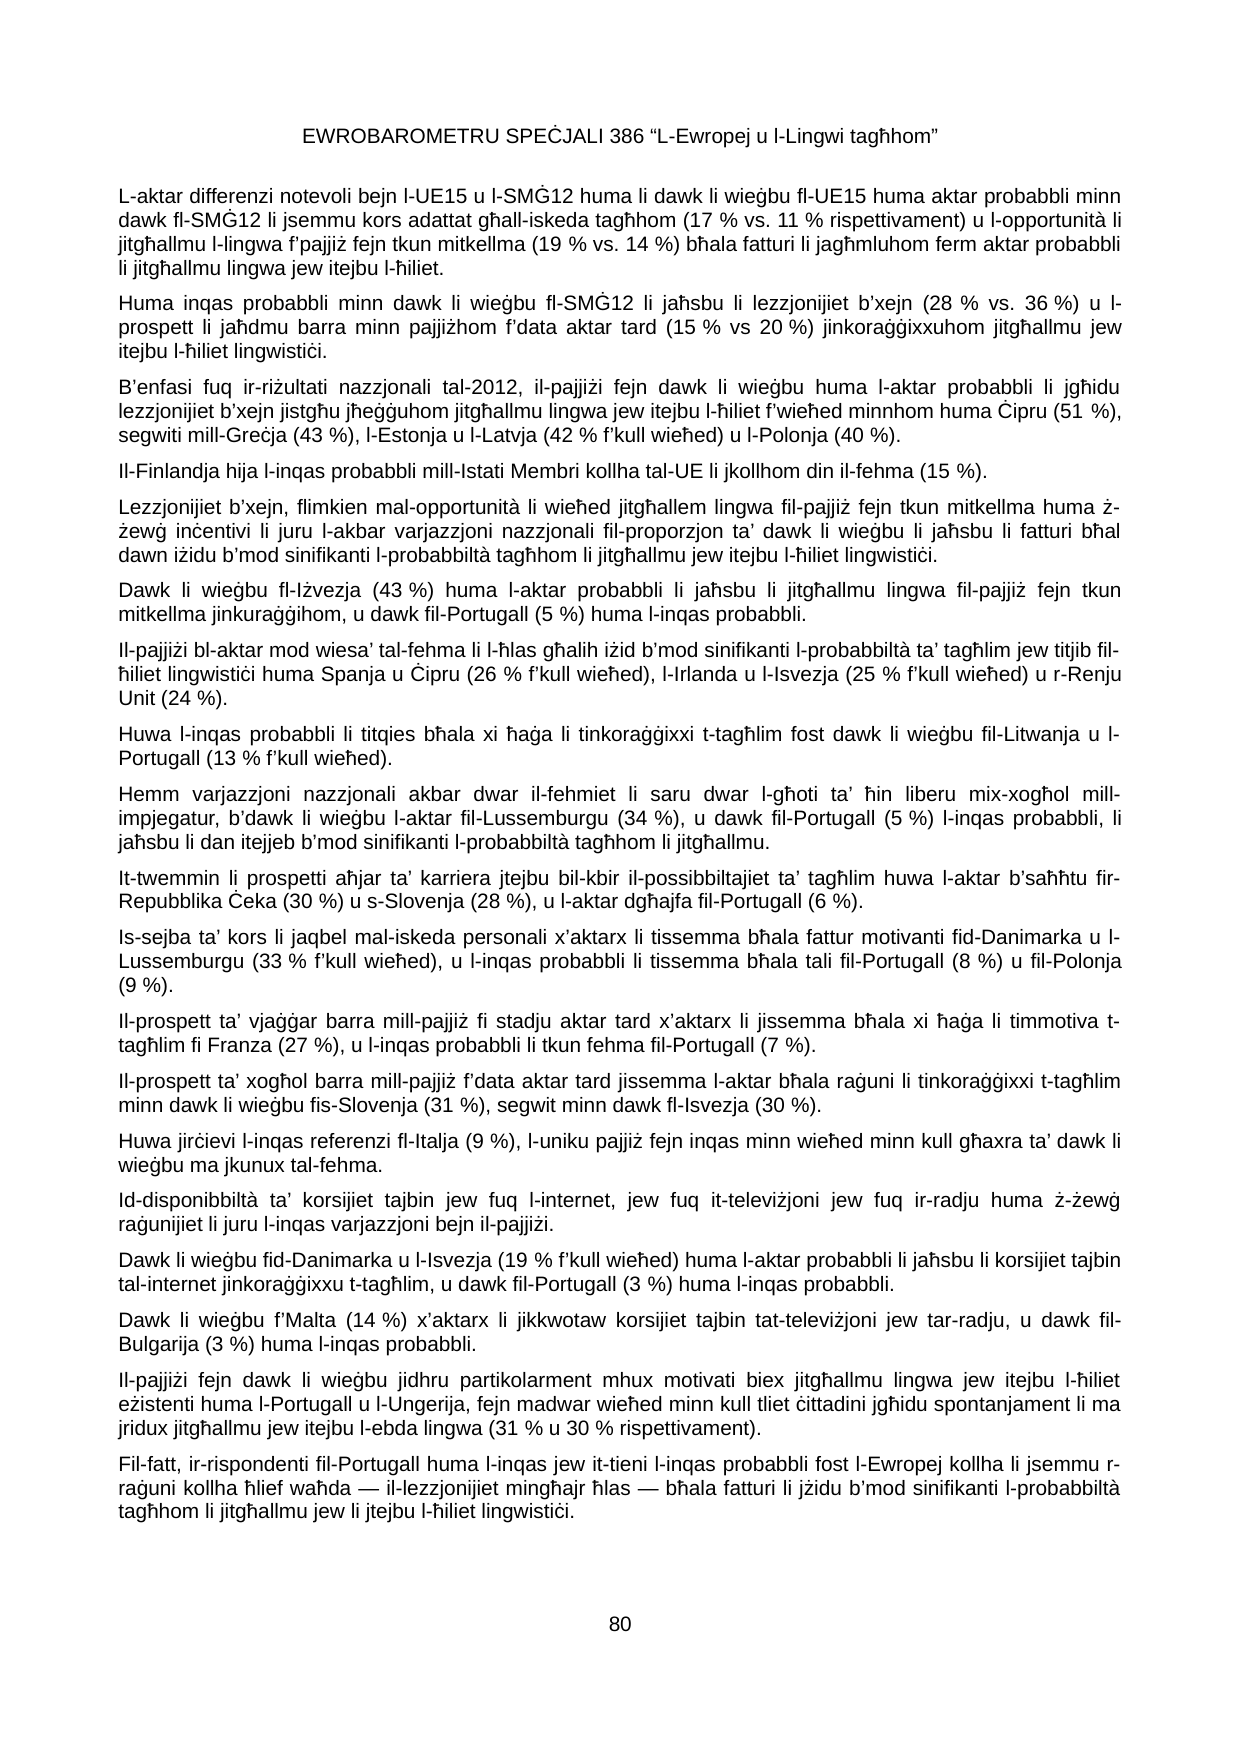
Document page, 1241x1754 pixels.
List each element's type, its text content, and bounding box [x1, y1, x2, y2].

text Il-pajjiżi fejn dawk li wieġbu jidhru partikolarment mhux motivati biex jitgħallmu lingwa jew itejbu l-ħiliet eżistenti huma l-Portugall u l-Ungerija, fejn madwar wieħed minn kull tliet ċittadini jgħidu spontanjament li ma jridux jitgħallmu jew itejbu l-ebda lingwa (31 % u 30 % rispettivament). [118, 1368, 1122, 1439]
text Huwa jirċievi l-inqas referenzi fl-Italja (9 %), l-uniku pajjiż fejn inqas minn wieħed minn kull għaxra ta’ dawk li wieġbu ma jkunux tal-fehma. [118, 1128, 1122, 1176]
text Hemm varjazzjoni nazzjonali akbar dwar il-fehmiet li saru dwar l-għoti ta’ ħin liberu mix-xogħol mill-impjegatur, b’dawk li wieġbu l-aktar fil-Lussemburgu (34 %), u dawk fil-Portugall (5 %) l-inqas probabbli, li jaħsbu li dan itejjeb b’mod sinifikanti l-probabbiltà tagħhom li jitgħallmu. [118, 782, 1122, 853]
text L-aktar differenzi notevoli bejn l-UE15 u l-SMĠ12 huma li dawk li wieġbu fl-UE15 huma aktar probabbli minn dawk fl-SMĠ12 li jsemmu kors adattat għall-iskeda tagħhom (17 % vs. 11 % rispettivament) u l-opportunità li jitgħallmu l-lingwa f’pajjiż fejn tkun mitkellma (19 % vs. 14 %) bħala fatturi li jagħmluhom ferm aktar probabbli li jitgħallmu lingwa jew itejbu l-ħiliet. [118, 183, 1122, 279]
text Huwa l-inqas probabbli li titqies bħala xi ħaġa li tinkoraġġixxi t-tagħlim fost dawk li wieġbu fil-Litwanja u l-Portugall (13 % f’kull wieħed). [118, 722, 1122, 770]
text Il-prospett ta’ xogħol barra mill-pajjiż f’data aktar tard jissemma l-aktar bħala raġuni li tinkoraġġixxi t-tagħlim minn dawk li wieġbu fis-Slovenja (31 %), segwit minn dawk fl-Isvezja (30 %). [118, 1069, 1122, 1117]
text It-twemmin li prospetti aħjar ta’ karriera jtejbu bil-kbir il-possibbiltajiet ta’ tagħlim huwa l-aktar b’saħħtu fir-Repubblika Ċeka (30 %) u s-Slovenja (28 %), u l-aktar dgħajfa fil-Portugall (6 %). [118, 865, 1122, 913]
text Dawk li wieġbu fl-Iżvezja (43 %) huma l-aktar probabbli li jaħsbu li jitgħallmu lingwa fil-pajjiż fejn tkun mitkellma jinkuraġġihom, u dawk fil-Portugall (5 %) huma l-inqas probabbli. [118, 578, 1122, 626]
text B’enfasi fuq ir-riżultati nazzjonali tal-2012, il-pajjiżi fejn dawk li wieġbu huma l-aktar probabbli li jgħidu lezzjonijiet b’xejn jistgħu jħeġġuhom jitgħallmu lingwa jew itejbu l-ħiliet f’wieħed minnhom huma Ċipru (51 %), segwiti mill-Greċja (43 %), l-Estonja u l-Latvja (42 % f’kull wieħed) u l-Polonja (40 %). [118, 375, 1122, 447]
text Il-Finlandja hija l-inqas probabbli mill-Istati Membri kollha tal-UE li jkollhom din il-fehma (15 %). [118, 459, 1122, 483]
text Fil-fatt, ir-rispondenti fil-Portugall huma l-inqas jew it-tieni l-inqas probabbli fost l-Ewropej kollha li jsemmu r-raġuni kollha ħlief waħda — il-lezzjonijiet mingħajr ħlas — bħala fatturi li jżidu b’mod sinifikanti l-probabbiltà tagħhom li jitgħallmu jew li jtejbu l-ħiliet lingwistiċi. [118, 1451, 1122, 1523]
text Dawk li wieġbu f’Malta (14 %) x’aktarx li jikkwotaw korsijiet tajbin tat-televiżjoni jew tar-radju, u dawk fil-Bulgarija (3 %) huma l-inqas probabbli. [118, 1308, 1122, 1356]
text Dawk li wieġbu fid-Danimarka u l-Isvezja (19 % f’kull wieħed) huma l-aktar probabbli li jaħsbu li korsijiet tajbin tal-internet jinkoraġġixxu t-tagħlim, u dawk fil-Portugall (3 %) huma l-inqas probabbli. [118, 1248, 1122, 1296]
text Lezzjonijiet b’xejn, flimkien mal-opportunità li wieħed jitgħallem lingwa fil-pajjiż fejn tkun mitkellma huma ż-żewġ inċentivi li juru l-akbar varjazzjoni nazzjonali fil-proporzjon ta’ dawk li wieġbu li jaħsbu li fatturi bħal dawn iżidu b’mod sinifikanti l-probabbiltà tagħhom li jitgħallmu jew itejbu l-ħiliet lingwistiċi. [118, 494, 1122, 566]
text Id-disponibbiltà ta’ korsijiet tajbin jew fuq l-internet, jew fuq it-televiżjoni jew fuq ir-radju huma ż-żewġ raġunijiet li juru l-inqas varjazzjoni bejn il-pajjiżi. [118, 1188, 1122, 1236]
text Il-pajjiżi bl-aktar mod wiesa’ tal-fehma li l-ħlas għalih iżid b’mod sinifikanti l-probabbiltà ta’ tagħlim jew titjib fil-ħiliet lingwistiċi huma Spanja u Ċipru (26 % f’kull wieħed), l-Irlanda u l-Isvezja (25 % f’kull wieħed) u r-Renju Unit (24 %). [118, 638, 1122, 710]
text Huma inqas probabbli minn dawk li wieġbu fl-SMĠ12 li jaħsbu li lezzjonijiet b’xejn (28 % vs. 36 %) u l-prospett li jaħdmu barra minn pajjiżhom f’data aktar tard (15 % vs 20 %) jinkoraġġixxuhom jitgħallmu jew itejbu l-ħiliet lingwistiċi. [118, 291, 1122, 363]
text Is-sejba ta’ kors li jaqbel mal-iskeda personali x’aktarx li tissemma bħala fattur motivanti fid-Danimarka u l-Lussemburgu (33 % f’kull wieħed), u l-inqas probabbli li tissemma bħala tali fil-Portugall (8 %) u fil-Polonja (9 %). [118, 925, 1122, 997]
text Il-prospett ta’ vjaġġar barra mill-pajjiż fi stadju aktar tard x’aktarx li jissemma bħala xi ħaġa li timmotiva t-tagħlim fi Franza (27 %), u l-inqas probabbli li tkun fehma fil-Portugall (7 %). [118, 1009, 1122, 1057]
